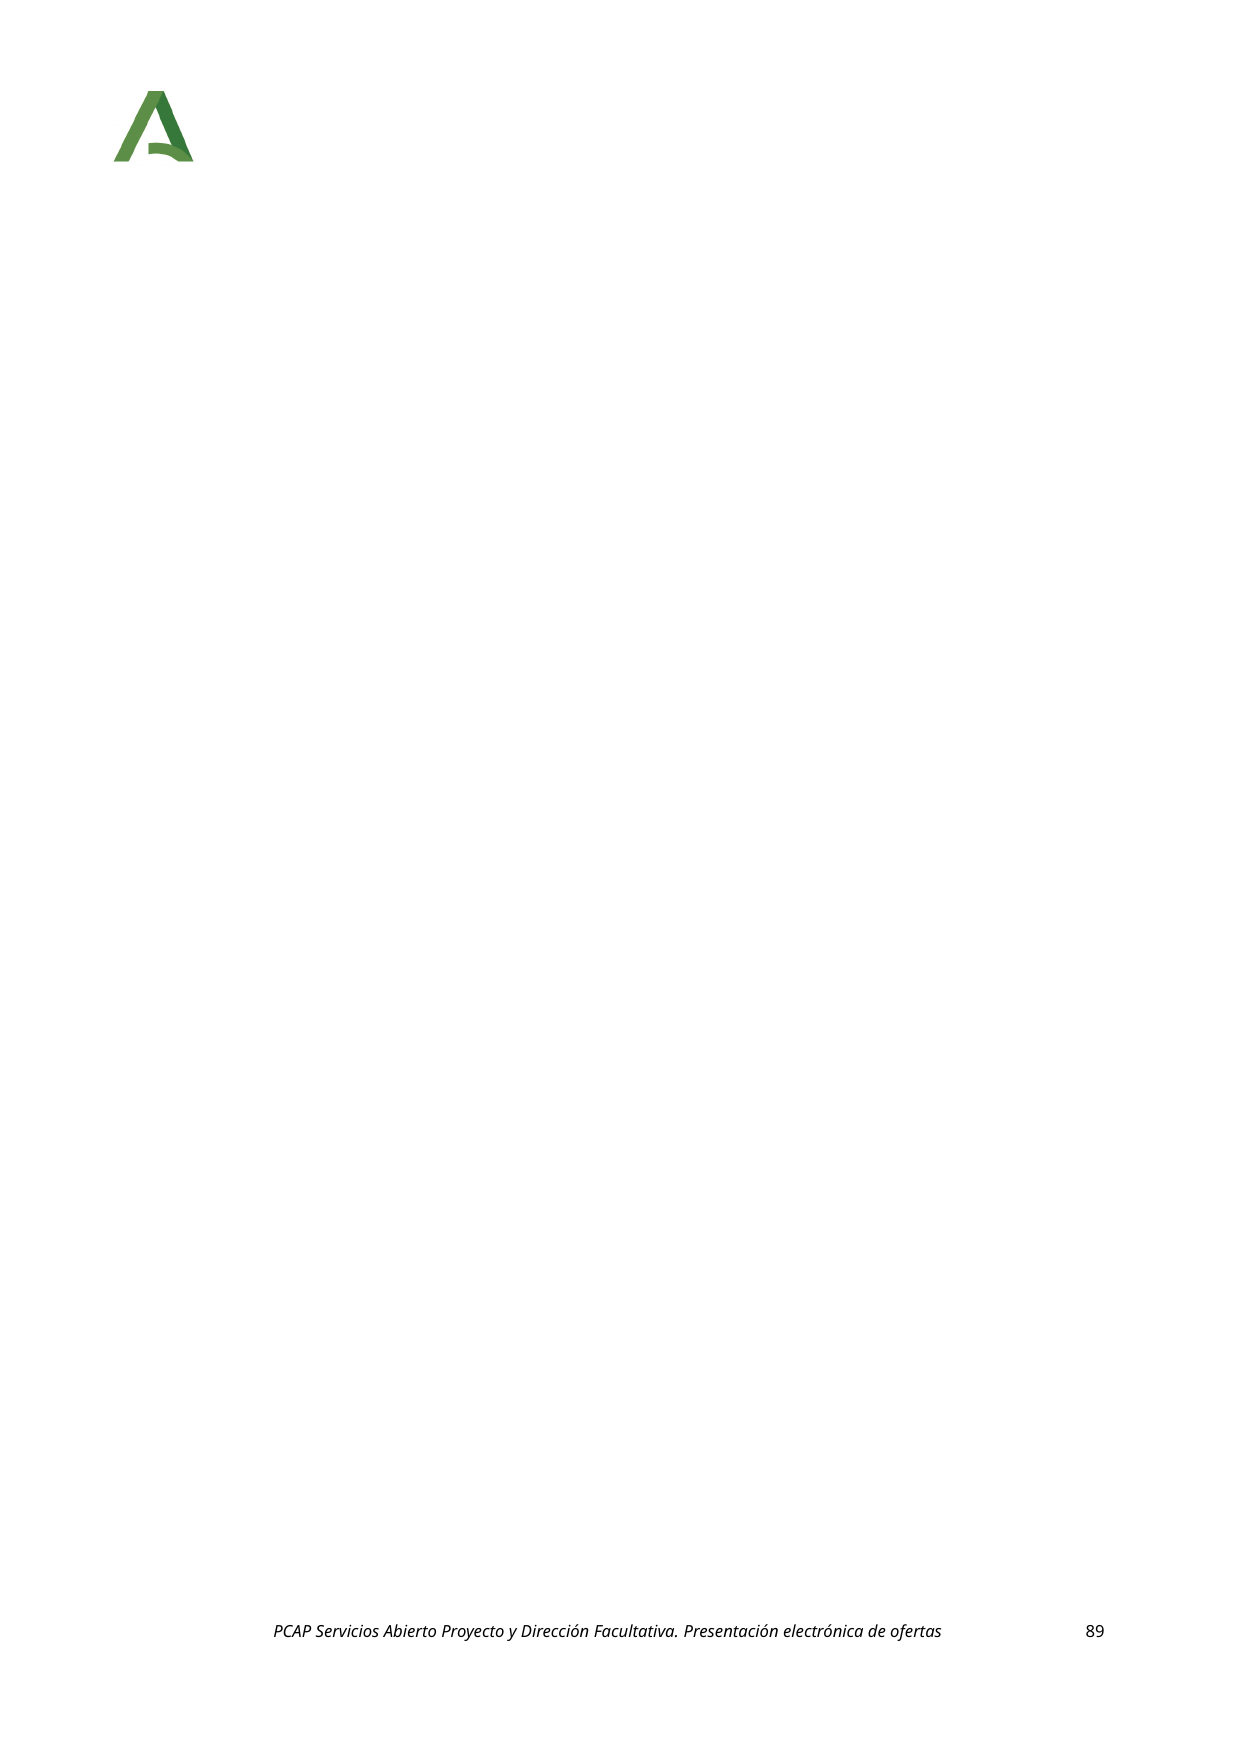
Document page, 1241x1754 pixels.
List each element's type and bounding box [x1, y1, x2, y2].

picture [109, 86, 198, 166]
